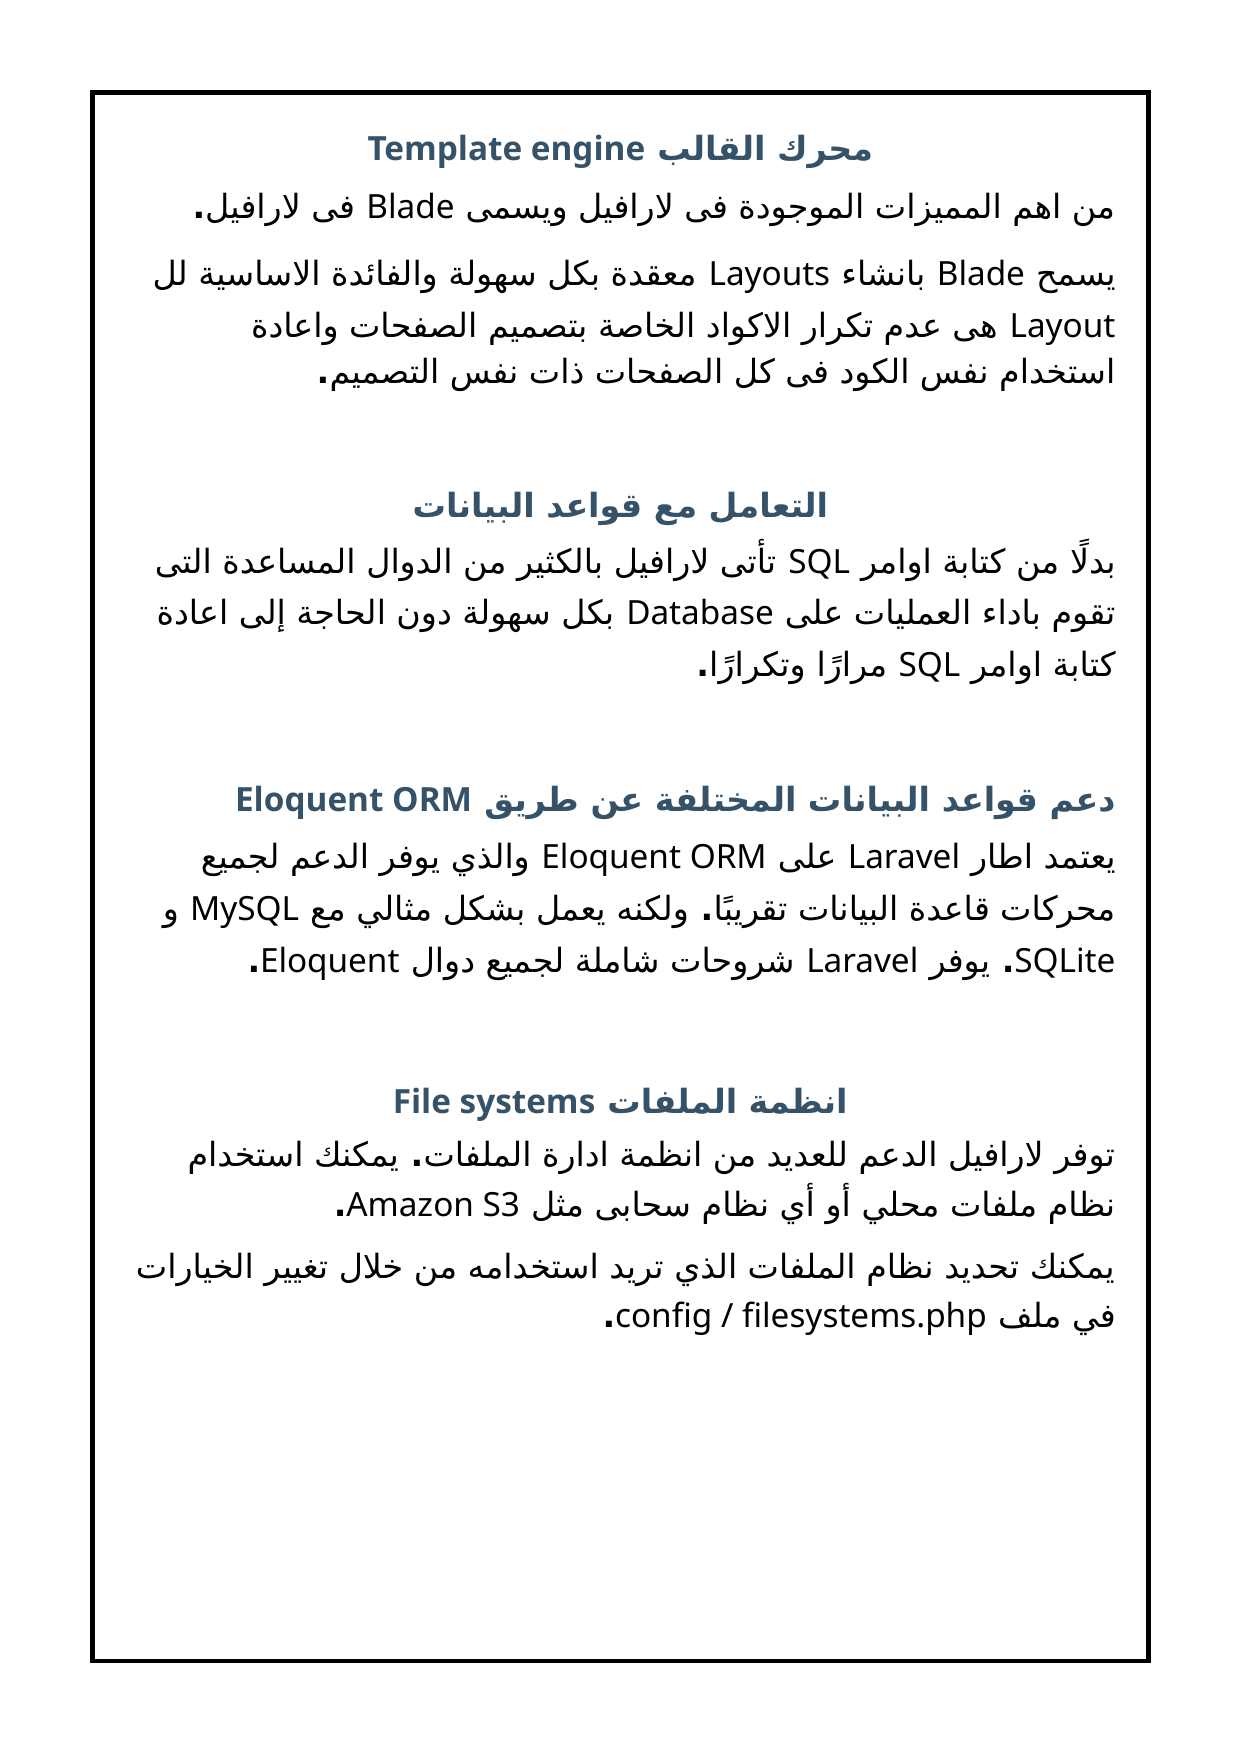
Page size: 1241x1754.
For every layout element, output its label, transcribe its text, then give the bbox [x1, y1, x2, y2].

text يسمح Blade بانشاء Layouts معقدة بكل سهولة والفائدة الاساسية للLayout هى عدم تكرار الاكواد الخاصة بتصميم الصفحات واعادة استخدام نفس الكود فى كل الصفحات ذات نفس التصميم. [125, 249, 1116, 392]
text بدلًا من كتابة اوامر SQL تأتى لارافيل بالكثير من الدوال المساعدة التى تقوم باداء العمليات على Database بكل سهولة دون الحاجة إلى اعادة كتابة اوامر SQL مرارًا وتكرارًا. [125, 538, 1116, 686]
subtitle التعامل مع قواعد البيانات [125, 487, 1116, 526]
subtitle انظمة الملفات File systems [125, 1078, 1116, 1123]
text يعتمد اطار Laravel على Eloquent ORM والذي يوفر الدعم لجميع محركات قاعدة البيانات تقريبًا. ولكنه يعمل بشكل مثالي مع MySQL و SQLite. يوفر Laravel شروحات شاملة لجميع دوال Eloquent. [125, 833, 1116, 982]
text يمكنك تحديد نظام الملفات الذي تريد استخدامه من خلال تغيير الخيارات في ملف config / filesystems.php. [125, 1247, 1116, 1337]
text توفر لارافيل الدعم للعديد من انظمة ادارة الملفات. يمكنك استخدام نظام ملفات محلي أو أي نظام سحابى مثل Amazon S3. [125, 1136, 1116, 1226]
subtitle دعم قواعد البيانات المختلفة عن طريق Eloquent ORM [125, 775, 1116, 821]
subtitle محرك القالب Template engine [125, 125, 1116, 170]
text من اهم المميزات الموجودة فى لارافيل ويسمى Blade فى لارافيل. [125, 183, 1116, 228]
